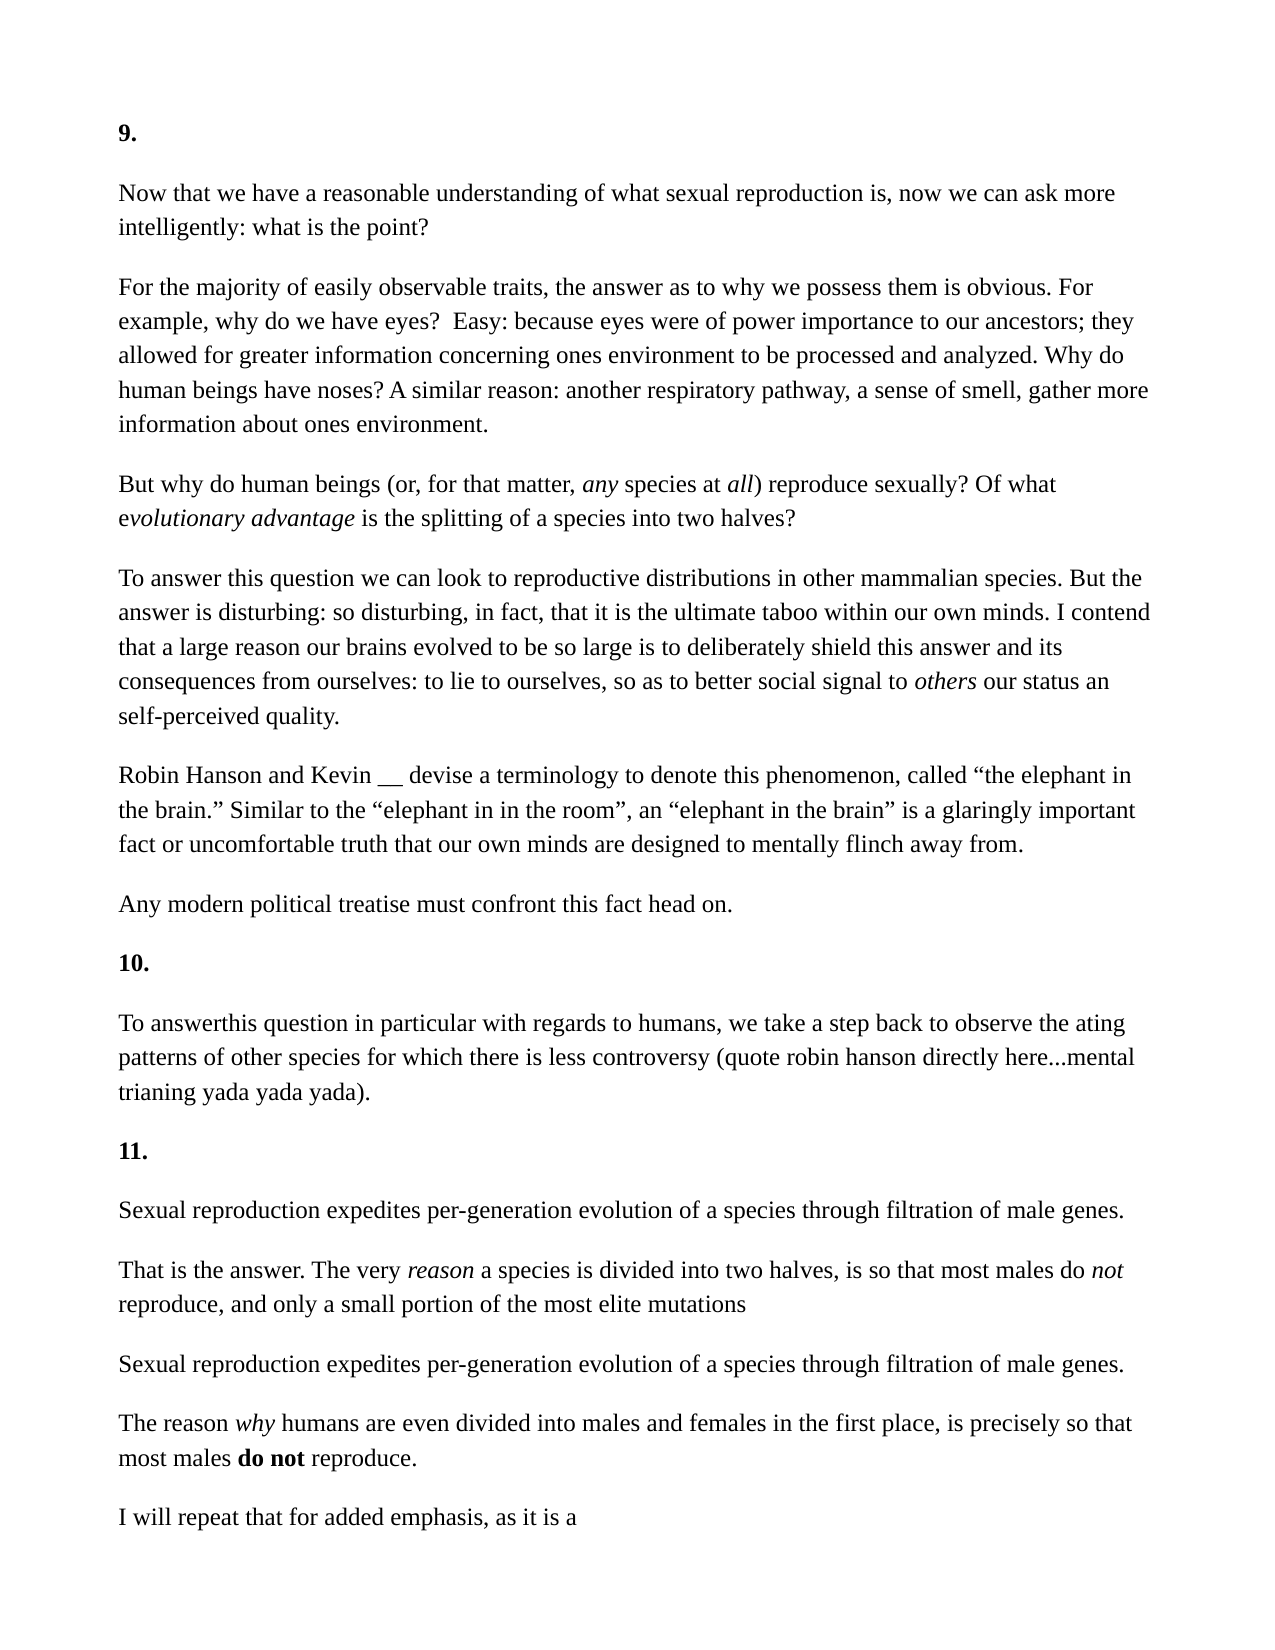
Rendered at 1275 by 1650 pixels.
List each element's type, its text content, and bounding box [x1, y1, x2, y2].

text Sexual reproduction expedites per-generation evolution of a species through filtration of male genes. [118, 1349, 1157, 1378]
text 11. [118, 1136, 1157, 1165]
text 9. [118, 118, 1157, 147]
text Now that we have a reasonable understanding of what sexual reproduction is, now we can ask more intelligently: what is the point? [118, 178, 1157, 241]
text 10. [118, 948, 1157, 977]
text The reason why humans are even divided into males and females in the first place, is precisely so that most males do not reproduce. [118, 1408, 1157, 1472]
text For the majority of easily observable traits, the answer as to why we possess them is obvious. For example, why do we have eyes? Easy: because eyes were of power importance to our ancestors; they allowed for greater information concerning ones environment to be processed and analyzed. Why do human beings have noses? A similar reason: another respiratory pathway, a sense of smell, gather more information about ones environment. [118, 272, 1157, 438]
text That is the answer. The very reason a species is divided into two halves, is so that most males do not reproduce, and only a small portion of the most elite mutations [118, 1255, 1157, 1318]
text Sexual reproduction expedites per-generation evolution of a species through filtration of male genes. [118, 1196, 1157, 1224]
text But why do human beings (or, for that matter, any species at all) reproduce sexually? Of what evolutionary advantage is the splitting of a species into two halves? [118, 469, 1157, 532]
text To answer this question we can look to reproductive distributions in other mammalian species. But the answer is disturbing: so disturbing, in fact, that it is the ultimate taboo within our own minds. I contend that a large reason our brains evolved to be so large is to deliberately shield this answer and its consequences from ourselves: to lie to ourselves, so as to better social signal to others our status an self-perceived quality. [118, 563, 1157, 729]
text To answerthis question in particular with regards to humans, we take a step back to observe the ating patterns of other species for which there is less controversy (quote robin hanson directly here...mental trianing yada yada yada). [118, 1008, 1157, 1105]
text Robin Hanson and Kevin __ devise a terminology to denote this phenomenon, called “the elephant in the brain.” Similar to the “elephant in in the room”, an “elephant in the brain” is a glaringly important fact or uncomfortable truth that our own minds are designed to mentally flinch away from. [118, 760, 1157, 858]
text I will repeat that for added emphasis, as it is a [118, 1502, 1157, 1531]
text Any modern political treatise must confront this fact head on. [118, 889, 1157, 917]
